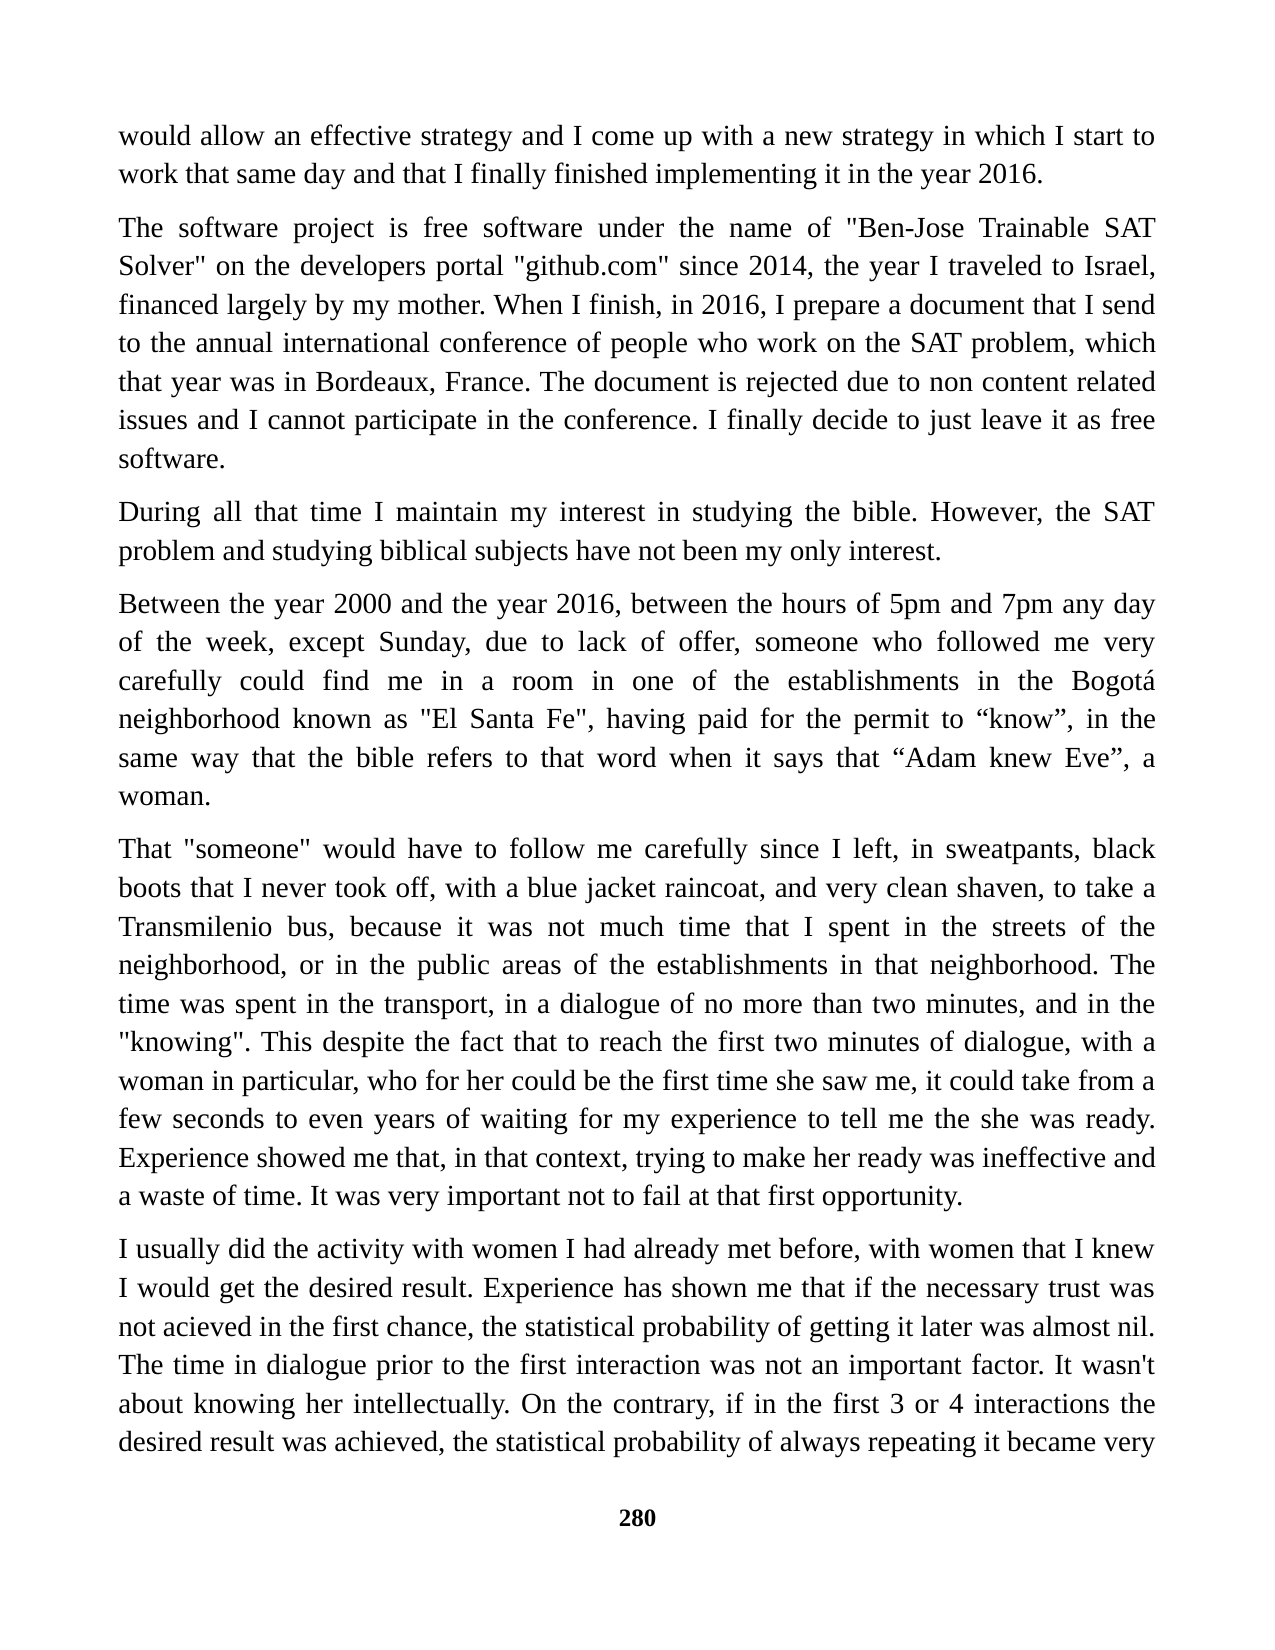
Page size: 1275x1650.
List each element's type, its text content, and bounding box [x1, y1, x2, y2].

text Between the year 2000 and the year 2016, between the hours of 5pm and 7pm any day of the week, except Sunday, due to lack of offer, someone who followed me very carefully could find me in a room in one of the establishments in the Bogotá neighborhood known as "El Santa Fe", having paid for the permit to “know”, in the same way that the bible refers to that word when it says that “Adam knew Eve”, a woman. [118, 586, 1157, 812]
text That "someone" would have to follow me carefully since I left, in sweatpants, black boots that I never took off, with a blue jacket raincoat, and very clean shaven, to take a Transmilenio bus, because it was not much time that I spent in the streets of the neighborhood, or in the public areas of the establishments in that neighborhood. The time was spent in the transport, in a dialogue of no more than two minutes, and in the "knowing". This despite the fact that to reach the first two minutes of dialogue, with a woman in particular, who for her could be the first time she saw me, it could take from a few seconds to even years of waiting for my experience to tell me the she was ready. Experience showed me that, in that context, trying to make her ready was ineffective and a waste of time. It was very important not to fail at that first opportunity. [118, 832, 1157, 1212]
text During all that time I maintain my interest in studying the bible. However, the SAT problem and studying biblical subjects have not been my only interest. [118, 494, 1157, 566]
text I usually did the activity with women I had already met before, with women that I knew I would get the desired result. Experience has shown me that if the necessary trust was not acieved in the first chance, the statistical probability of getting it later was almost nil. The time in dialogue prior to the first interaction was not an important factor. It wasn't about knowing her intellectually. On the contrary, if in the first 3 or 4 interactions the desired result was achieved, the statistical probability of always repeating it became very [118, 1232, 1157, 1458]
text would allow an effective strategy and I come up with a new strategy in which I start to work that same day and that I finally finished implementing it in the year 2016. [118, 118, 1157, 190]
text The software project is free software under the name of "Ben-Jose Trainable SAT Solver" on the developers portal "github.com" since 2014, the year I traveled to Israel, financed largely by my mother. When I finish, in 2016, I prepare a document that I send to the annual international conference of people who work on the SAT problem, which that year was in Bordeaux, France. The document is rejected due to non content related issues and I cannot participate in the conference. I finally decide to just leave it as free software. [118, 210, 1157, 474]
